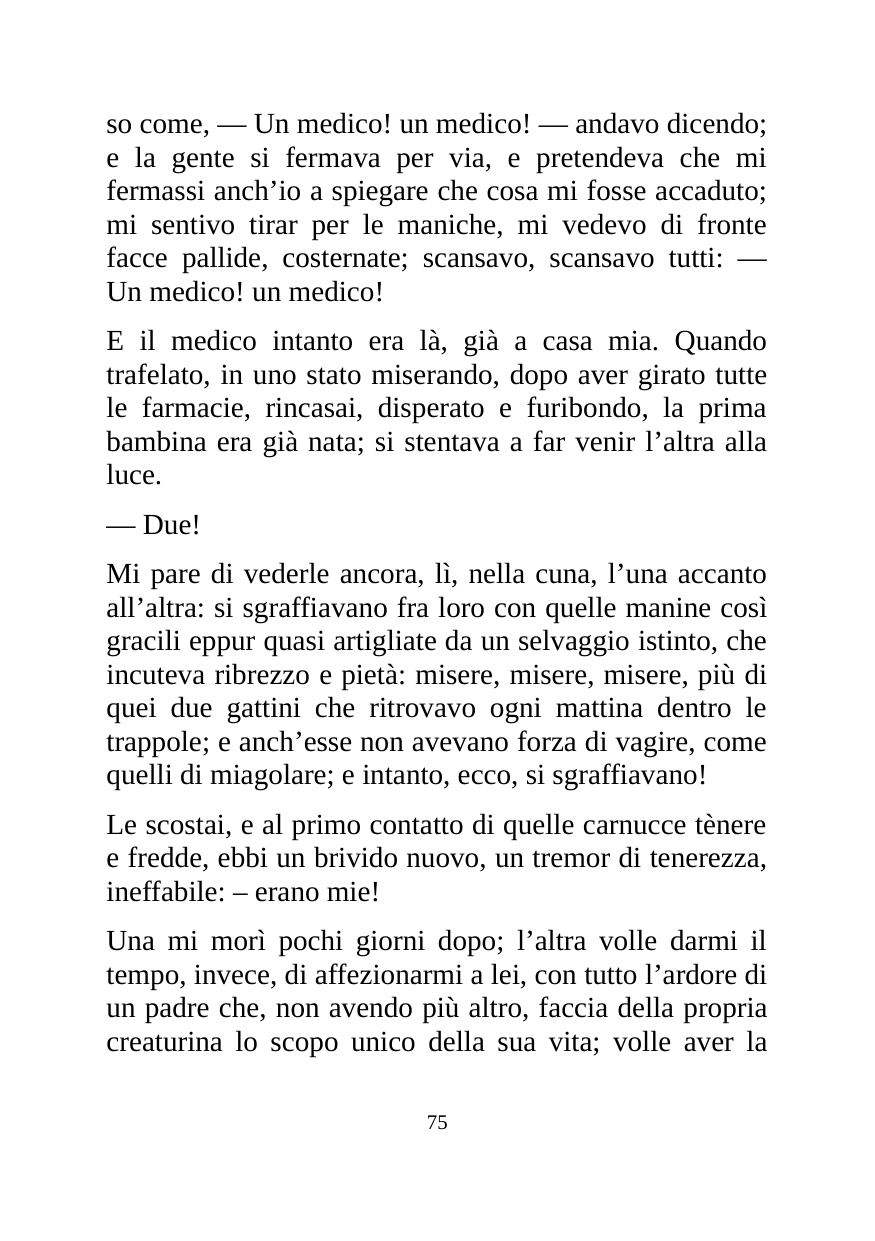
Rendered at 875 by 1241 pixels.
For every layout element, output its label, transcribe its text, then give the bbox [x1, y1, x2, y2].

text Le scostai, e al primo contatto di quelle carnucce tènere e fredde, ebbi un brivido nuovo, un tremor di tenerezza, ineffabile: – erano mie! [106, 807, 768, 907]
text E il medico intanto era là, già a casa mia. Quando trafelato, in uno stato miserando, dopo aver girato tutte le farmacie, rincasai, disperato e furibondo, la prima bambina era già nata; si stentava a far venir l’altra alla luce. [106, 323, 768, 491]
text so come, — Un medico! un medico! — andavo dicendo; e la gente si fermava per via, e pretendeva che mi fermassi anch’io a spiegare che cosa mi fosse accaduto; mi sentivo tirar per le maniche, mi vedevo di fronte facce pallide, costernate; scansavo, scansavo tutti: — Un medico! un medico! [106, 106, 768, 307]
text Mi pare di vederle ancora, lì, nella cuna, l’una accanto all’altra: si sgraffiavano fra loro con quelle manine così gracili eppur quasi artigliate da un selvaggio istinto, che incuteva ribrezzo e pietà: misere, misere, misere, più di quei due gattini che ritrovavo ogni mattina dentro le trappole; e anch’esse non avevano forza di vagire, come quelli di miagolare; e intanto, ecco, si sgraffiavano! [106, 556, 768, 791]
text — Due! [106, 507, 768, 540]
text Una mi morì pochi giorni dopo; l’altra volle darmi il tempo, invece, di affezionarmi a lei, con tutto l’ardore di un padre che, non avendo più altro, faccia della propria creaturina lo scopo unico della sua vita; volle aver la [106, 923, 768, 1057]
